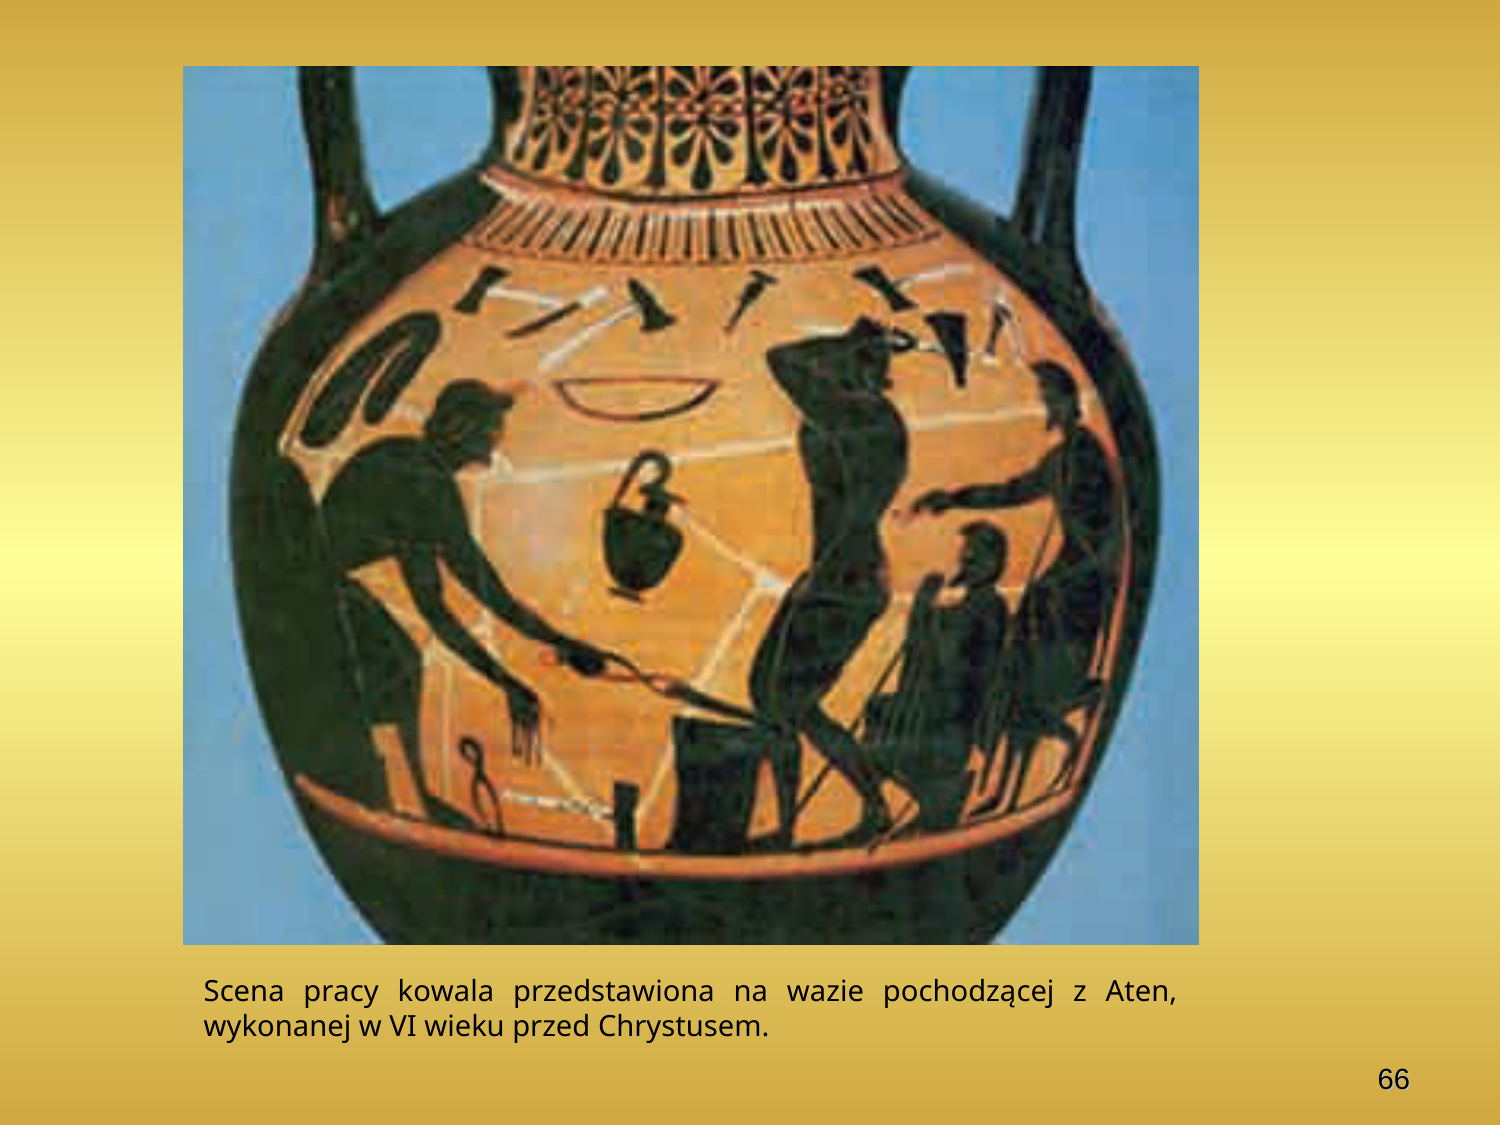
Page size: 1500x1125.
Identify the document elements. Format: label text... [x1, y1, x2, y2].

text_box Scena pracy kowala przedstawiona na wazie pochodzącej z Aten, wykonanej w VI wieku przed Chrystusem. [189, 965, 1193, 1051]
picture [183, 66, 1199, 945]
text_box [1074, 1024, 1426, 1103]
